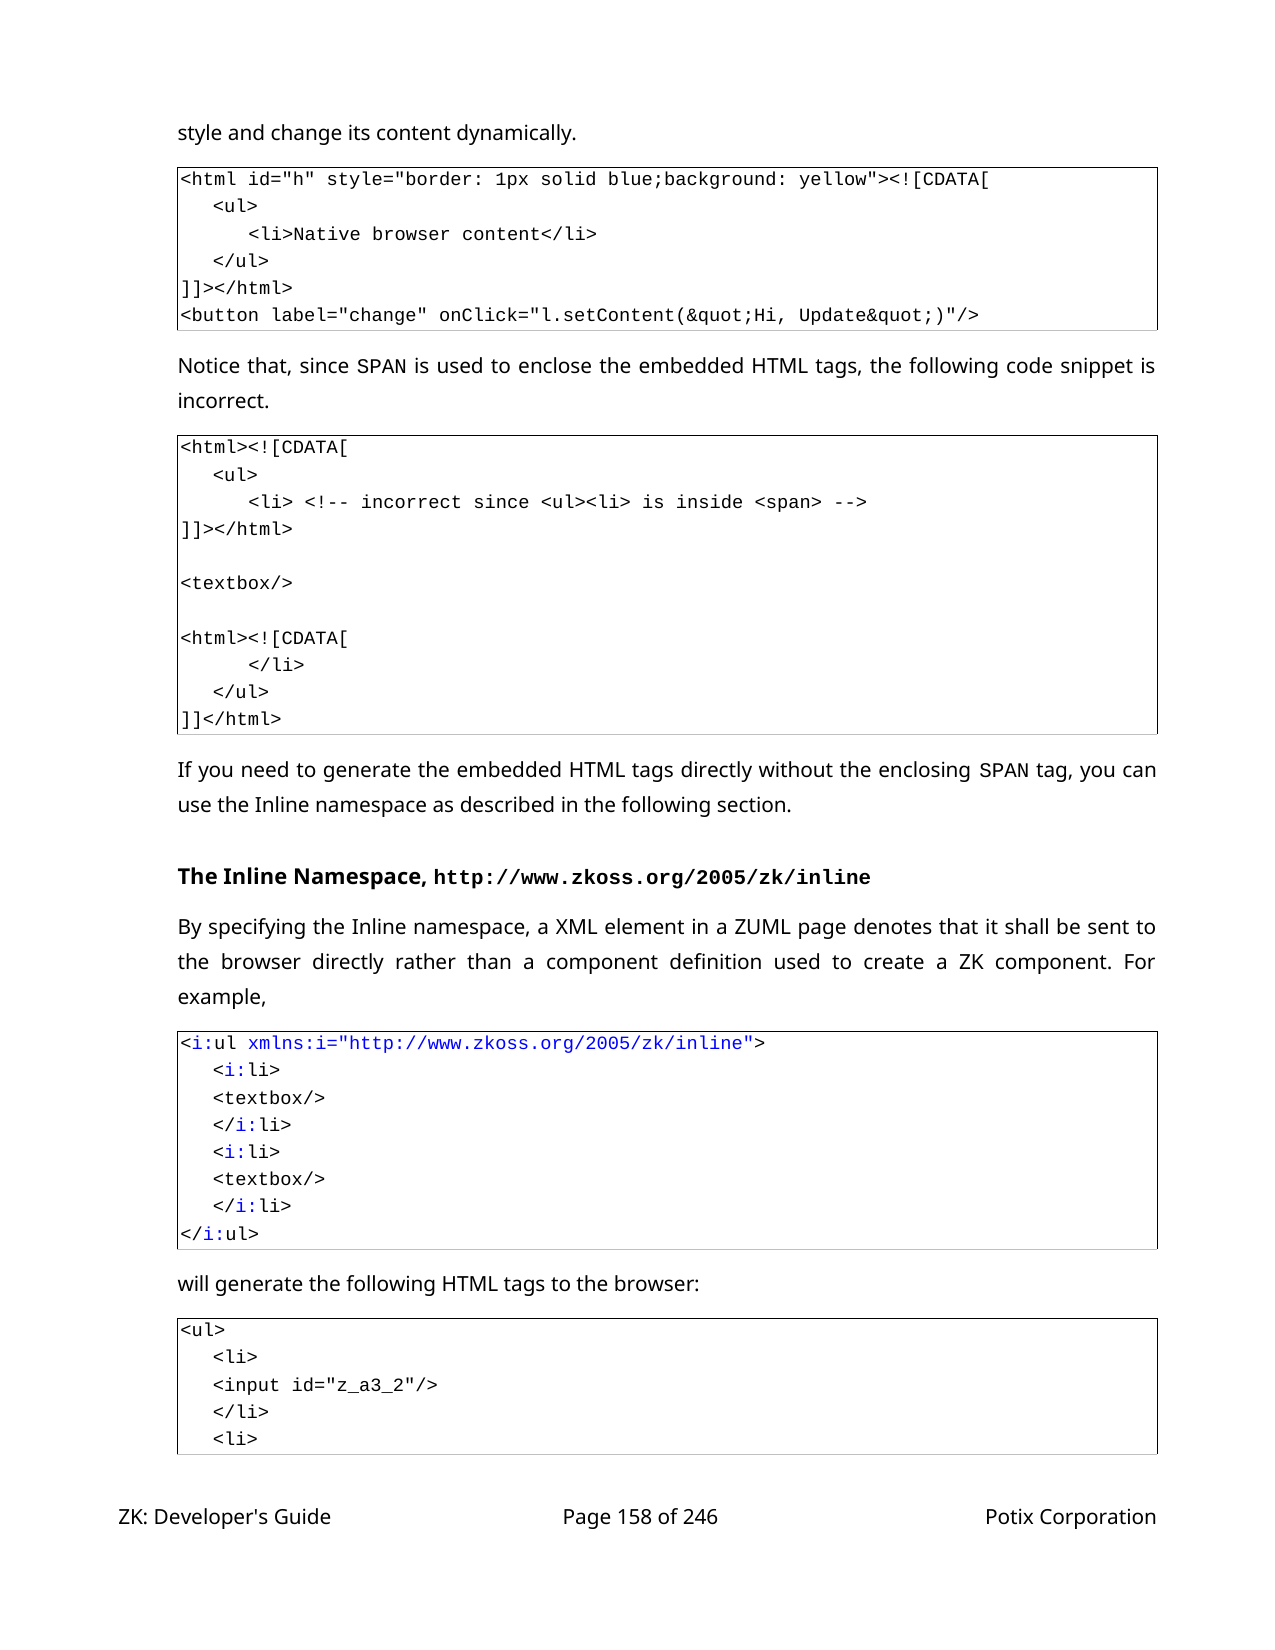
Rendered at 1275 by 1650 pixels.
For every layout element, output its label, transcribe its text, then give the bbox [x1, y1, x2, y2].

text <html><![CDATA[ [178, 436, 1157, 459]
text <html><![CDATA[ [178, 626, 1157, 650]
text </li> [178, 653, 1157, 677]
text If you need to generate the embedded HTML tags directly without the enclosing SPAN tag, you can use the Inline namespace as described in the following section. [177, 755, 1157, 819]
text <ul> [178, 194, 1157, 218]
text <input id="z_a3_2"/> [178, 1373, 1157, 1397]
text <ul> [178, 462, 1157, 487]
text <html id="h" style="border: 1px solid blue;background: yellow"><![CDATA[ [178, 168, 1157, 191]
text style and change its content dynamically. [177, 118, 1157, 146]
text <ul> [178, 1319, 1157, 1342]
text <li> <!-- incorrect since <ul><li> is inside <span> --> [178, 489, 1157, 514]
text Notice that, since SPAN is used to enclose the embedded HTML tags, the following code snippet is incorrect. [177, 351, 1157, 414]
text </i:ul> [178, 1221, 1157, 1249]
text <textbox/> [178, 571, 1157, 595]
text <textbox/> [178, 1086, 1157, 1110]
text <li> [178, 1345, 1157, 1370]
text </i:li> [178, 1113, 1157, 1137]
text will generate the following HTML tags to the browser: [177, 1269, 1157, 1298]
text </ul> [178, 680, 1157, 704]
text <i:li> [178, 1058, 1157, 1083]
text </li> [178, 1400, 1157, 1424]
text ]]</html> [178, 707, 1157, 734]
text ]]></html> [178, 517, 1157, 541]
text <i:li> [178, 1140, 1157, 1164]
text <li>Native browser content</li> [178, 221, 1157, 246]
subtitle The Inline Namespace, http://www.zkoss.org/2005/zk/inline [177, 861, 1157, 891]
text </i:li> [178, 1194, 1157, 1218]
text <li> [178, 1427, 1157, 1454]
text By specifying the Inline namespace, a XML element in a ZUML page denotes that it shall be sent to the browser directly rather than a component definition used to create a ZK component. For example, [177, 912, 1157, 1011]
text <button label="change" onClick="l.setContent(&quot;Hi, Update&quot;)"/> [178, 303, 1157, 330]
text <textbox/> [178, 1167, 1157, 1191]
text </ul> [178, 248, 1157, 273]
text <i:ul xmlns:i="http://www.zkoss.org/2005/zk/inline"> [178, 1032, 1157, 1055]
text ]]></html> [178, 276, 1157, 300]
